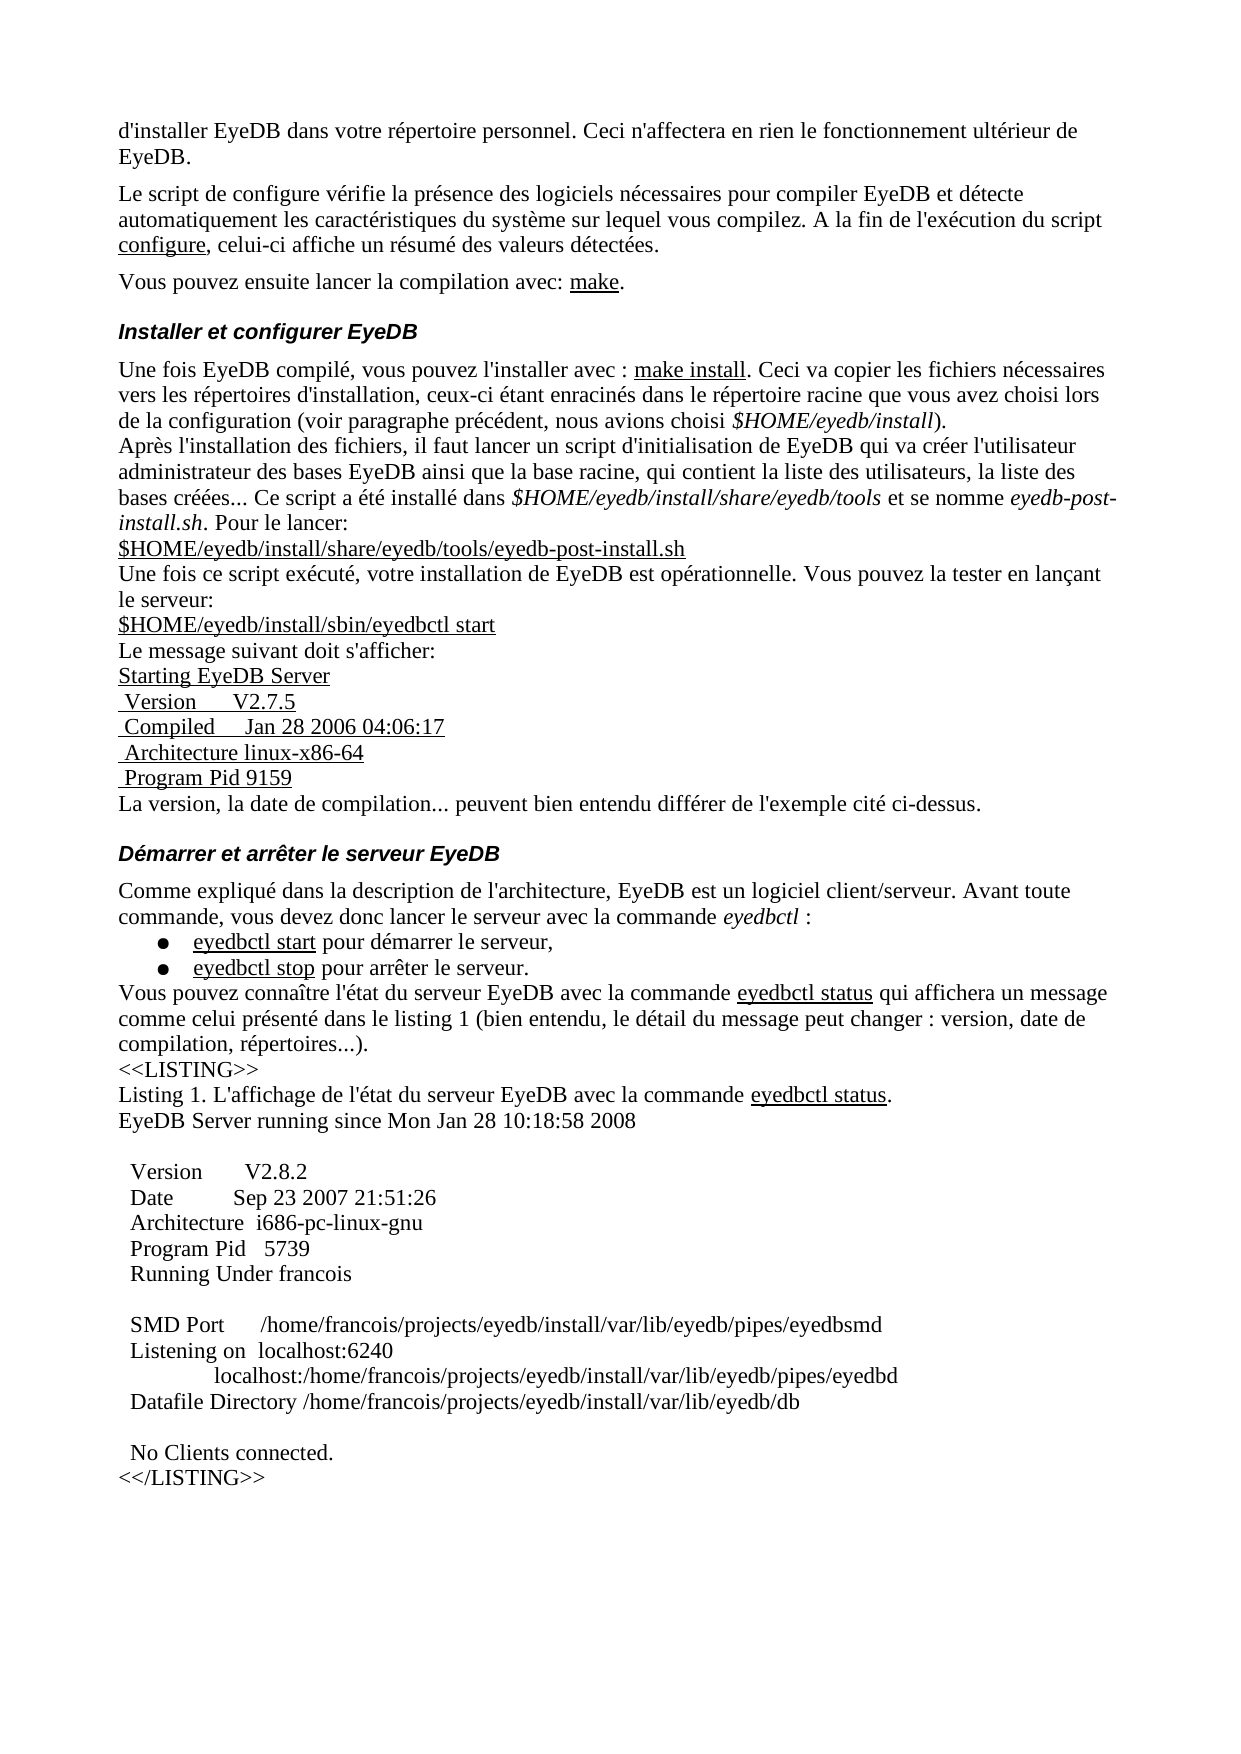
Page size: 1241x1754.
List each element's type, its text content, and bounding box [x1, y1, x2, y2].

subtitle Démarrer et arrêter le serveur EyeDB [118, 841, 1122, 866]
text $HOME/eyedb/install/sbin/eyedbctl start [118, 612, 1122, 637]
text Après l'installation des fichiers, il faut lancer un script d'initialisation de EyeDB qui va créer l'utilisateur administrateur des bases EyeDB ainsi que la base racine, qui contient la liste des utilisateurs, la liste des bases créées... Ce script a été installé dans $HOME/eyedb/install/share/eyedb/tools et se nomme eyedb-post-install.sh. Pour le lancer: [118, 433, 1122, 535]
text Listing 1. L'affichage de l'état du serveur EyeDB avec la commande eyedbctl status. [118, 1082, 1122, 1108]
text La version, la date de compilation... peuvent bien entendu différer de l'exemple cité ci-dessus. [118, 791, 1122, 816]
text <</LISTING>> [118, 1465, 1122, 1491]
list eyedbctl stop pour arrêter le serveur. [156, 955, 1122, 980]
subtitle Installer et configurer EyeDB [118, 320, 1122, 344]
text Comme expliqué dans la description de l'architecture, EyeDB est un logiciel client/serveur. Avant toute commande, vous devez donc lancer le serveur avec la commande eyedbctl : [118, 878, 1122, 929]
text Une fois ce script exécuté, votre installation de EyeDB est opérationnelle. Vous pouvez la tester en lançant le serveur: [118, 561, 1122, 612]
text EyeDB Server running since Mon Jan 28 10:18:58 2008 Version V2.8.2 Date Sep 23 2007 21:51:26 Architecture i686-pc-linux-gnu Program Pid 5739 Running Under francois SMD Port /home/francois/projects/eyedb/install/var/lib/eyedb/pipes/eyedbsmd Listening on localhost:6240 localhost:/home/francois/projects/eyedb/install/var/lib/eyedb/pipes/eyedbd Datafile Directory /home/francois/projects/eyedb/install/var/lib/eyedb/db No Clients connected. [118, 1108, 1122, 1465]
text Le script de configure vérifie la présence des logiciels nécessaires pour compiler EyeDB et détecte automatiquement les caractéristiques du système sur lequel vous compilez. A la fin de l'exécution du script configure, celui-ci affiche un résumé des valeurs détectées. [118, 181, 1122, 257]
text Le message suivant doit s'afficher: [118, 637, 1122, 663]
text $HOME/eyedb/install/share/eyedb/tools/eyedb-post-install.sh [118, 535, 1122, 561]
text Une fois EyeDB compilé, vous pouvez l'installer avec : make install. Ceci va copier les fichiers nécessaires vers les répertoires d'installation, ceux-ci étant enracinés dans le répertoire racine que vous avez choisi lors de la configuration (voir paragraphe précédent, nous avions choisi $HOME/eyedb/install). [118, 357, 1122, 433]
text Vous pouvez connaître l'état du serveur EyeDB avec la commande eyedbctl status qui affichera un message comme celui présenté dans le listing 1 (bien entendu, le détail du message peut changer : version, date de compilation, répertoires...). [118, 980, 1122, 1057]
text <<LISTING>> [118, 1057, 1122, 1082]
text d'installer EyeDB dans votre répertoire personnel. Ceci n'affectera en rien le fonctionnement ultérieur de EyeDB. [118, 118, 1122, 169]
text Vous pouvez ensuite lancer la compilation avec: make. [118, 269, 1122, 295]
list eyedbctl start pour démarrer le serveur, [156, 929, 1122, 955]
text Starting EyeDB Server Version V2.7.5 Compiled Jan 28 2006 04:06:17 Architecture linux-x86-64 Program Pid 9159 [118, 663, 1122, 791]
